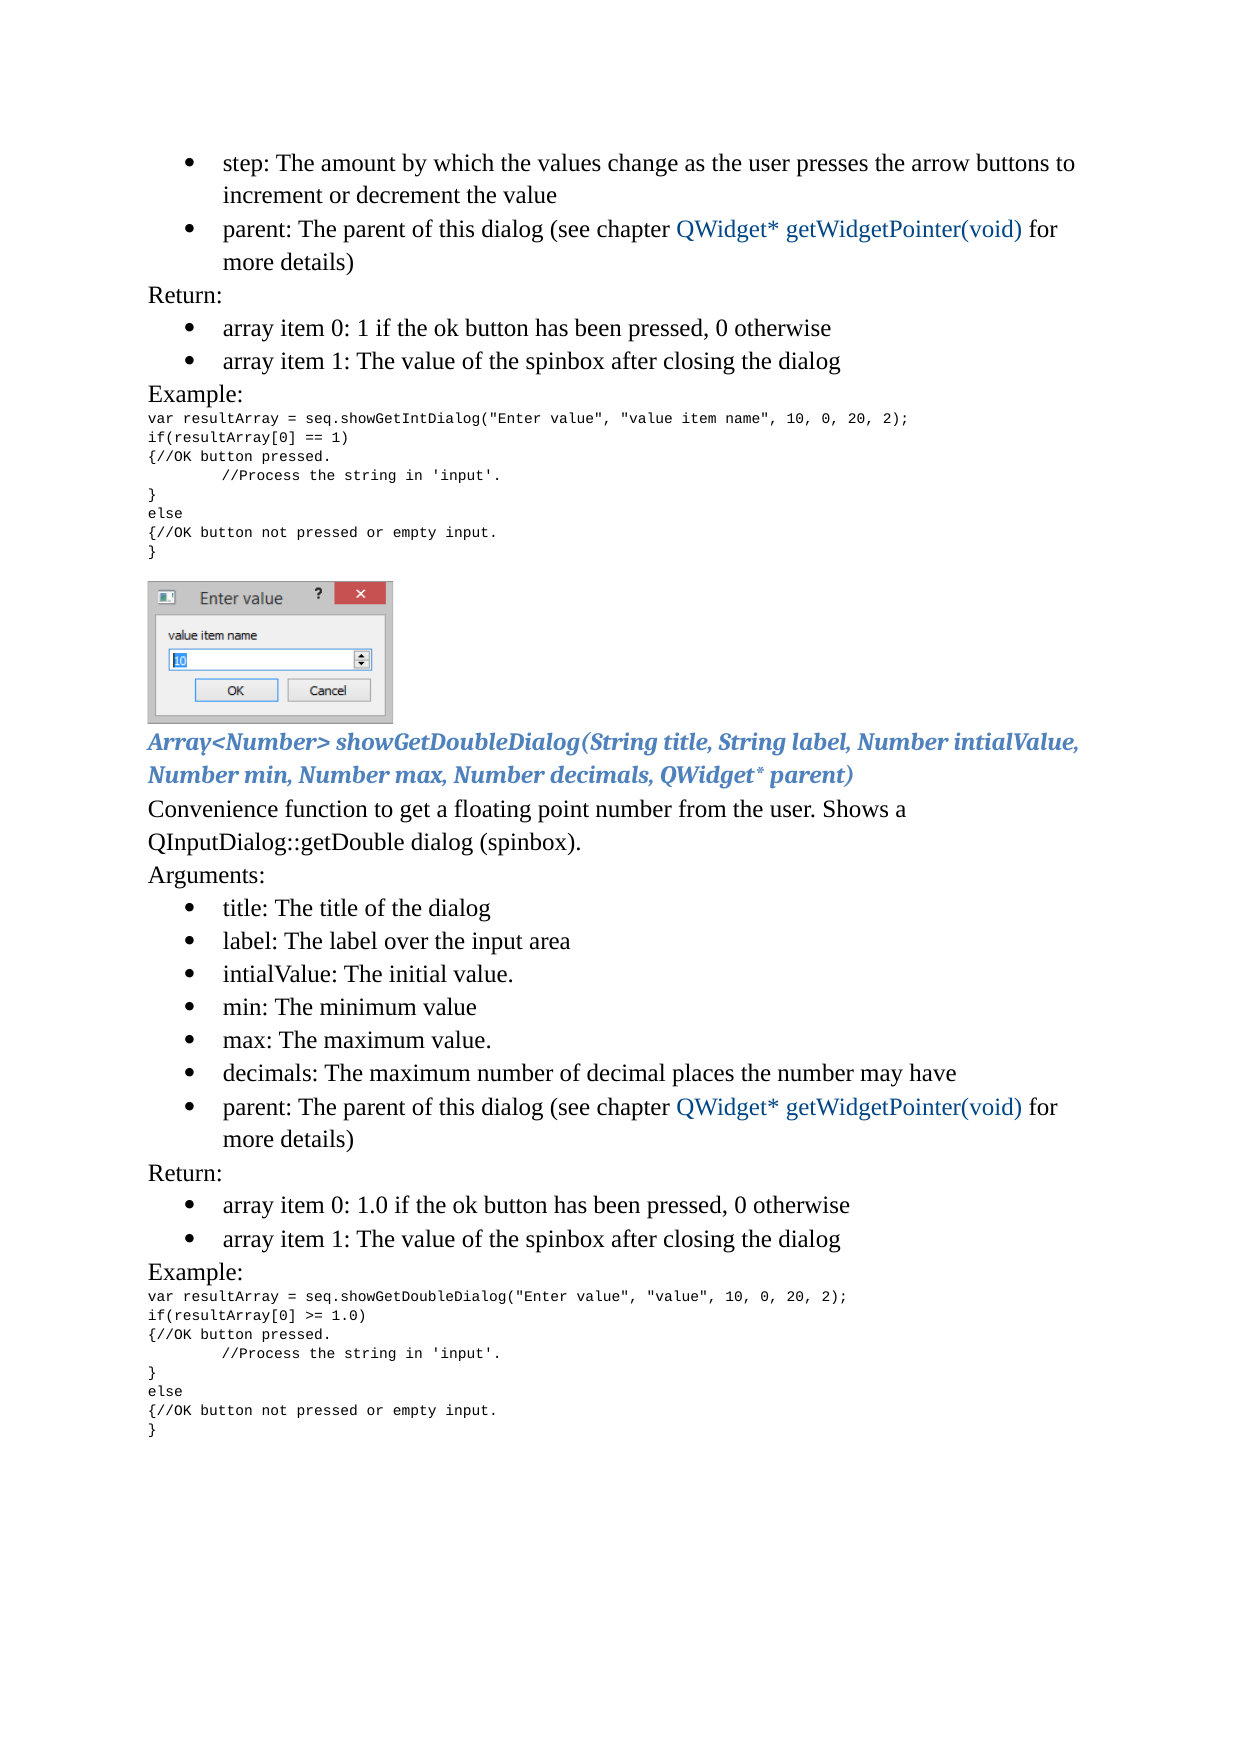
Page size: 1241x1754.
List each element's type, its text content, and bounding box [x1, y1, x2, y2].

text //Process the string in 'input'. [148, 469, 1093, 485]
list array item 0: 1.0 if the ok button has been pressed, 0 otherwise [185, 1191, 1093, 1219]
text if(resultArray[0] == 1) [148, 431, 1093, 447]
text var resultArray = seq.showGetIntDialog("Enter value", "value item name", 10, 0, 20, 2); [148, 412, 1093, 428]
text else [148, 1384, 1093, 1401]
list label: The label over the input area [185, 926, 1093, 955]
text Return: [148, 280, 1093, 308]
text //Process the string in 'input'. [148, 1347, 1093, 1363]
text } [148, 1366, 1093, 1382]
text {//OK button not pressed or empty input. [148, 1403, 1093, 1420]
text Convenience function to get a floating point number from the user. Shows a QInputDialog::getDouble dialog (spinbox). [148, 794, 1093, 856]
list min: The minimum value [185, 992, 1093, 1021]
list array item 1: The value of the spinbox after closing the dialog [185, 346, 1093, 374]
text var resultArray = seq.showGetDoubleDialog("Enter value", "value", 10, 0, 20, 2); [148, 1290, 1093, 1306]
list array item 1: The value of the spinbox after closing the dialog [185, 1224, 1093, 1252]
list intialValue: The initial value. [185, 959, 1093, 988]
list title: The title of the dialog [185, 893, 1093, 922]
text Arguments: [148, 860, 1093, 889]
text } [148, 488, 1093, 504]
list array item 0: 1 if the ok button has been pressed, 0 otherwise [185, 313, 1093, 341]
subtitle Array<Number> showGetDoubleDialog(String title, String label, Number intialValue, Number min, Number max, Number decimals, QWidget* parent) [148, 725, 1093, 790]
text {//OK button not pressed or empty input. [148, 526, 1093, 542]
list decimals: The maximum number of decimal places the number may have [185, 1058, 1093, 1087]
text Return: [148, 1158, 1093, 1186]
text else [148, 507, 1093, 523]
text Example: [148, 1257, 1093, 1285]
picture [147, 581, 394, 724]
list parent: The parent of this dialog (see chapter QWidget* getWidgetPointer(void) for more details) [185, 214, 1093, 275]
text Example: [148, 379, 1093, 407]
list max: The maximum value. [185, 1026, 1093, 1054]
text } [148, 1422, 1093, 1439]
list step: The amount by which the values change as the user presses the arrow buttons to increment or decrement the value [185, 148, 1093, 209]
text {//OK button pressed. [148, 1328, 1093, 1344]
list parent: The parent of this dialog (see chapter QWidget* getWidgetPointer(void) for more details) [185, 1092, 1093, 1153]
text if(resultArray[0] >= 1.0) [148, 1309, 1093, 1325]
text } [148, 544, 1093, 561]
text {//OK button pressed. [148, 450, 1093, 466]
